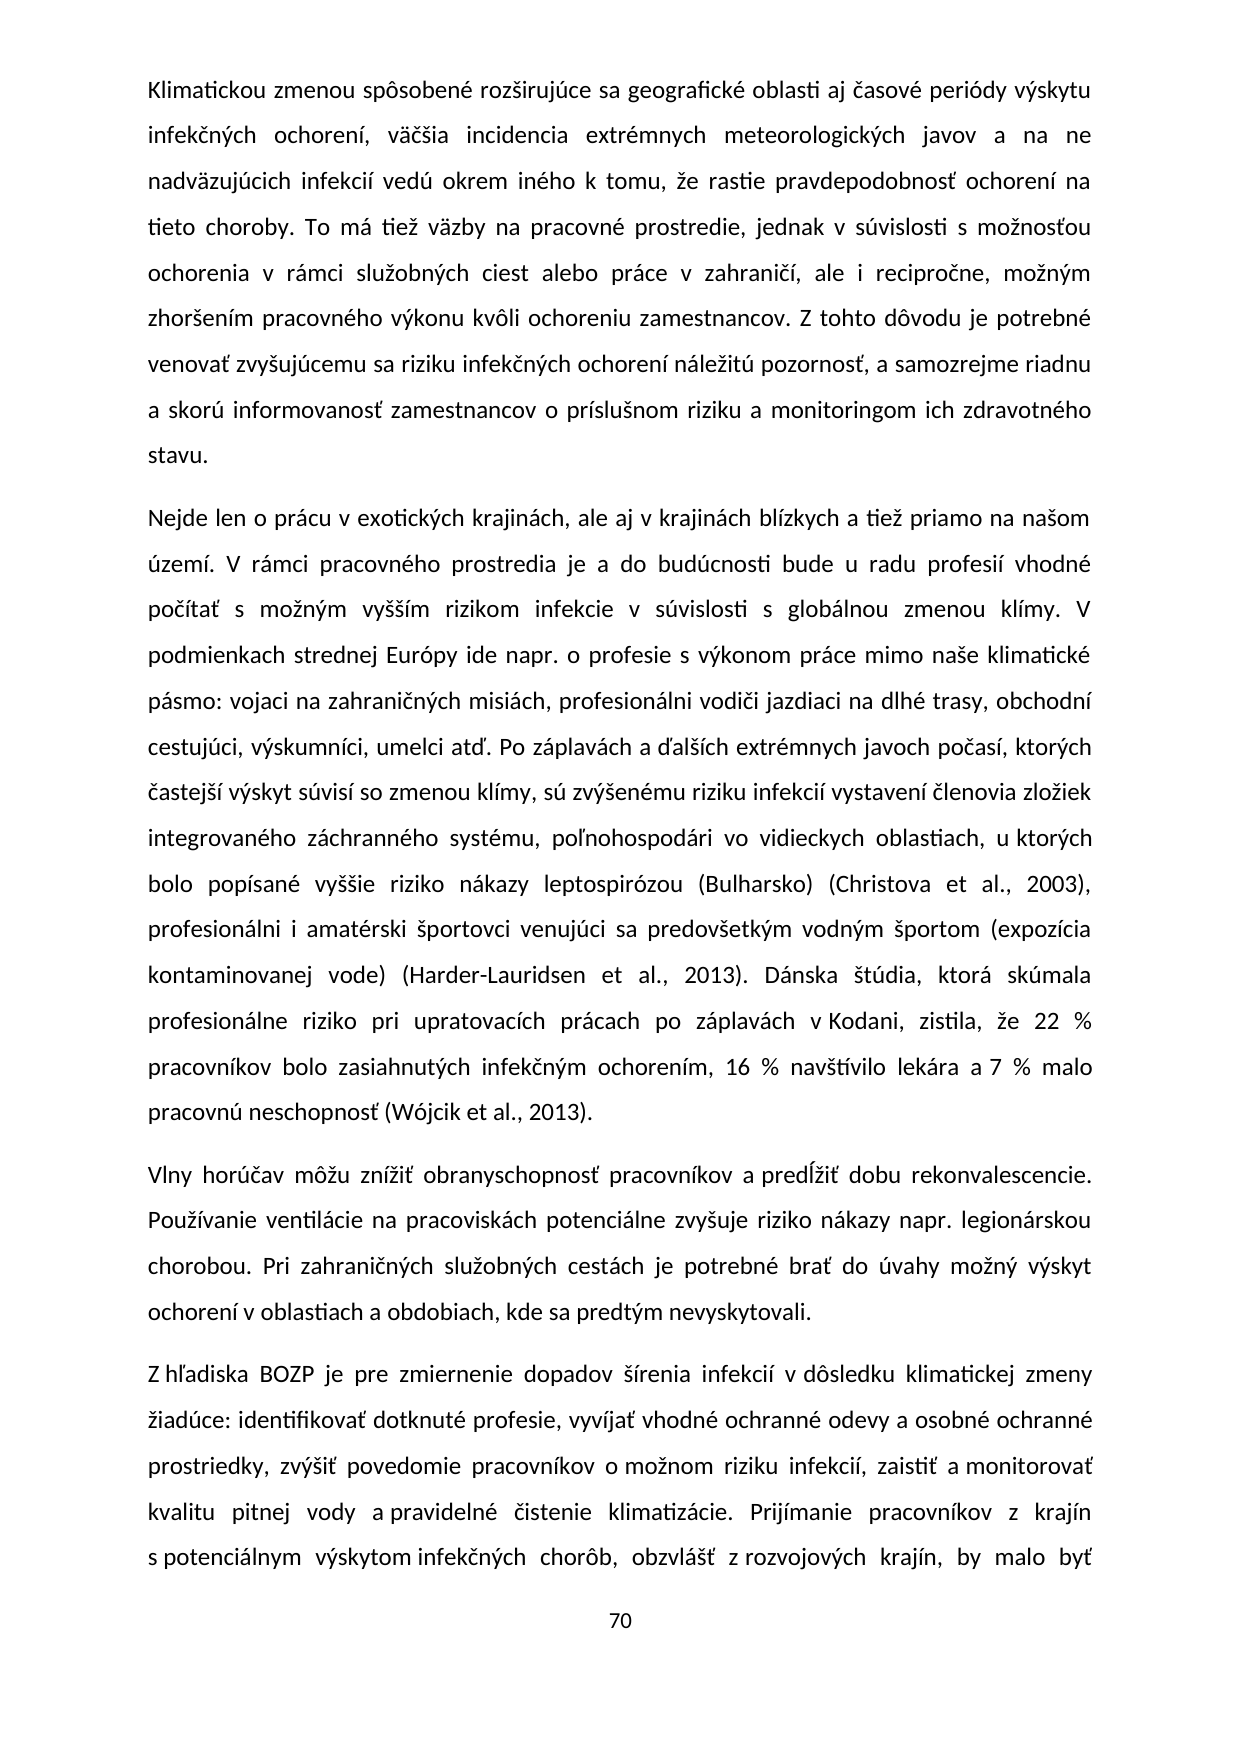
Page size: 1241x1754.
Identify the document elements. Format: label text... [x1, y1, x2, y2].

text Z hľadiska BOZP je pre zmiernenie dopadov šírenia infekcií v dôsledku klimatickej zmeny žiadúce: identifikovať dotknuté profesie, vyvíjať vhodné ochranné odevy a osobné ochranné prostriedky, zvýšiť povedomie pracovníkov o možnom riziku infekcií, zaistiť a monitorovať kvalitu pitnej vody a pravidelné čistenie klimatizácie. Prijímanie pracovníkov z krajín s potenciálnym výskytom infekčných chorôb, obzvlášť z rozvojových krajín, by malo byť [148, 1358, 1093, 1572]
text Nejde len o prácu v exotických krajinách, ale aj v krajinách blízkych a tiež priamo na našom území. V rámci pracovného prostredia je a do budúcnosti bude u radu profesií vhodné počítať s možným vyšším rizikom infekcie v súvislosti s globálnou zmenou klímy. V podmienkach strednej Európy ide napr. o profesie s výkonom práce mimo naše klimatické pásmo: vojaci na zahraničných misiách, profesionálni vodiči jazdiaci na dlhé trasy, obchodní cestujúci, výskumníci, umelci atď. Po záplavách a ďalších extrémnych javoch počasí, ktorých častejší výskyt súvisí so zmenou klímy, sú zvýšenému riziku infekcií vystavení členovia zložiek integrovaného záchranného systému, poľnohospodári vo vidieckych oblastiach, u ktorých bolo popísané vyššie riziko nákazy leptospirózou (Bulharsko) (Christova et al., 2003), profesionálni i amatérski športovci venujúci sa predovšetkým vodným športom (expozícia kontaminovanej vode) (Harder-Lauridsen et al., 2013). Dánska štúdia, ktorá skúmala profesionálne riziko pri upratovacích prácach po záplavách v Kodani, zistila, že 22 % pracovníkov bolo zasiahnutých infekčným ochorením, 16 % navštívilo lekára a 7 % malo pracovnú neschopnosť (Wójcik et al., 2013). [148, 502, 1093, 1127]
text Klimatickou zmenou spôsobené rozširujúce sa geografické oblasti aj časové periódy výskytu infekčných ochorení, väčšia incidencia extrémnych meteorologických javov a na ne nadväzujúcich infekcií vedú okrem iného k tomu, že rastie pravdepodobnosť ochorení na tieto choroby. To má tiež väzby na pracovné prostredie, jednak v súvislosti s možnosťou ochorenia v rámci služobných ciest alebo práce v zahraničí, ale i recipročne, možným zhoršením pracovného výkonu kvôli ochoreniu zamestnancov. Z tohto dôvodu je potrebné venovať zvyšujúcemu sa riziku infekčných ochorení náležitú pozornosť, a samozrejme riadnu a skorú informovanosť zamestnancov o príslušnom riziku a monitoringom ich zdravotného stavu. [148, 74, 1093, 470]
text Vlny horúčav môžu znížiť obranyschopnosť pracovníkov a predĺžiť dobu rekonvalescencie. Používanie ventilácie na pracoviskách potenciálne zvyšuje riziko nákazy napr. legionárskou chorobou. Pri zahraničných služobných cestách je potrebné brať do úvahy možný výskyt ochorení v oblastiach a obdobiach, kde sa predtým nevyskytovali. [148, 1159, 1093, 1327]
